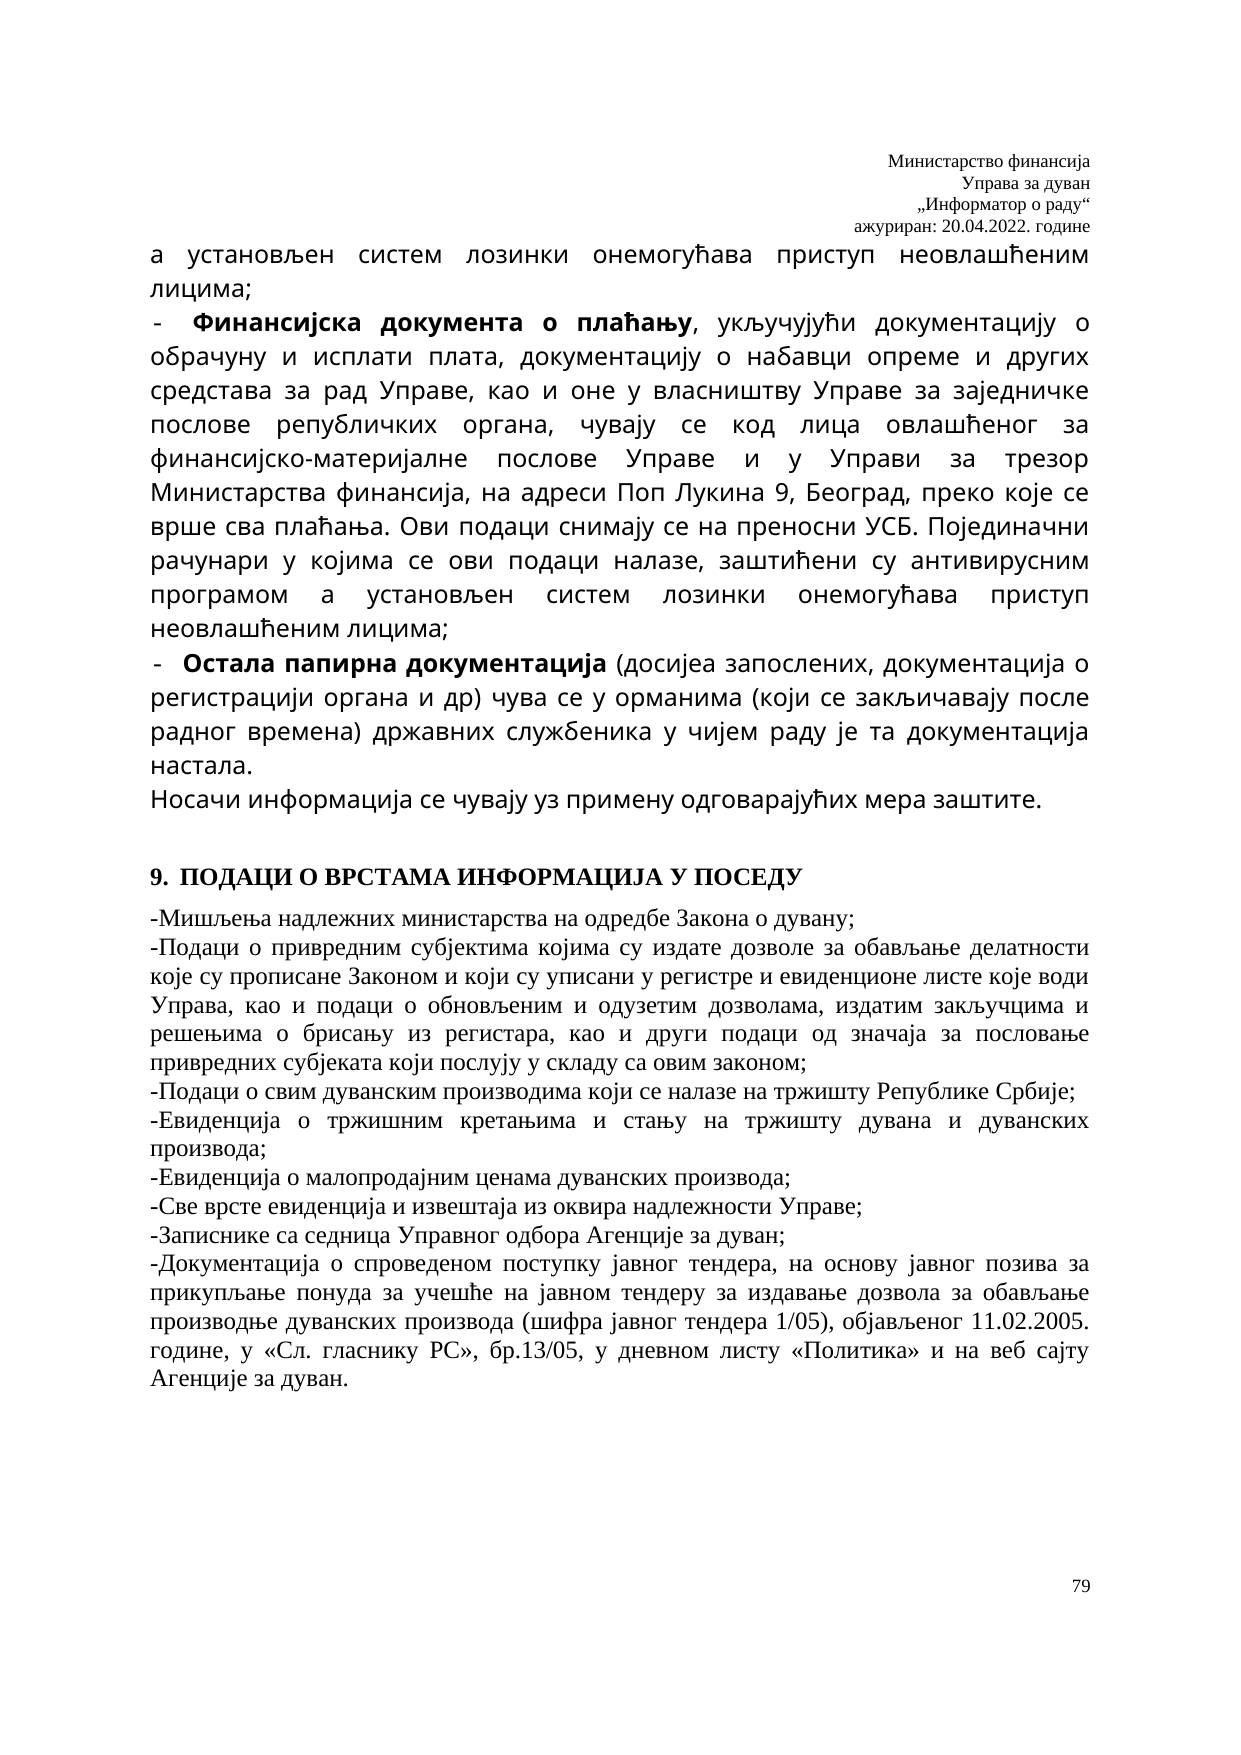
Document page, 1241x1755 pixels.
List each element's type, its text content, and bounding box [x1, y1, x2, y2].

text - Остала папирна документација (досијеа запослених, документација о регистрацији органа и др) чува се у орманима (који се закљичавају после радног времена) државних службеника у чијем раду је та документација настала. [150, 645, 1090, 782]
subtitle ПОДАЦИ О ВРСТАМА ИНФОРМАЦИЈА У ПОСЕДУ [150, 862, 1090, 891]
text а установљен систем лозинки онемогућава приступ неовлашћеним лицима; [150, 236, 1090, 304]
text -Подаци о привредним субјектима којима су издате дозволе за обављање делатности које су прописане Законом и који су уписани у регистре и евиденционе листе које води Управа, као и подаци о обновљеним и одузетим дозволама, издатим закључцима и решењима о брисању из регистара, као и други подаци од значаја за пословање привредних субјеката који послују у складу са овим законом; [150, 932, 1090, 1076]
text -Евиденција о тржишним кретањима и стању на тржишту дувана и дуванских производа; [150, 1105, 1090, 1162]
text -Записнике са седница Управног одбора Агенције за дуван; [150, 1220, 1090, 1248]
text -Мишљења надлежних министарства на одредбе Закона о дувану; [150, 903, 1090, 932]
text -Евиденција о малопродајним ценама дуванских производа; [150, 1162, 1090, 1191]
text - Финансијска документа о плаћању, укључујући документацију о обрачуну и исплати плата, документацију о набавци опреме и других средстава за рад Управе, као и оне у власништву Управе за заједничке послове републичких органа, чувају се код лица овлашћеног за финансијско-материјалне послове Управе и у Управи за трезор Министарства финансија, на адреси Поп Лукина 9, Београд, преко које се врше сва плаћања. Ови подаци снимају се на преносни УСБ. Појединачни рачунари у којима се ови подаци налазе, заштићени су антивирусним програмом а установљен систем лозинки онемогућава приступ неовлашћеним лицима; [150, 304, 1090, 645]
text -Подаци о свим дуванским производима који се налазе на тржишту Републике Србије; [150, 1076, 1090, 1105]
text -Све врсте евиденција и извештаја из оквира надлежности Управе; [150, 1191, 1090, 1220]
text Носачи информација се чувају уз примену одговарајућих мера заштите. [150, 782, 1090, 816]
text -Документација о спроведеном поступку јавног тендера, на основу јавног позива за прикупљање понуда за учешће на јавном тендеру за издавање дозвола за обављање производње дуванских производа (шифра јавног тендера 1/05), објављеног 11.02.2005. године, у «Сл. гласнику РС», бр.13/05, у дневном листу «Политика» и на веб сајту Агенције за дуван. [150, 1248, 1090, 1392]
